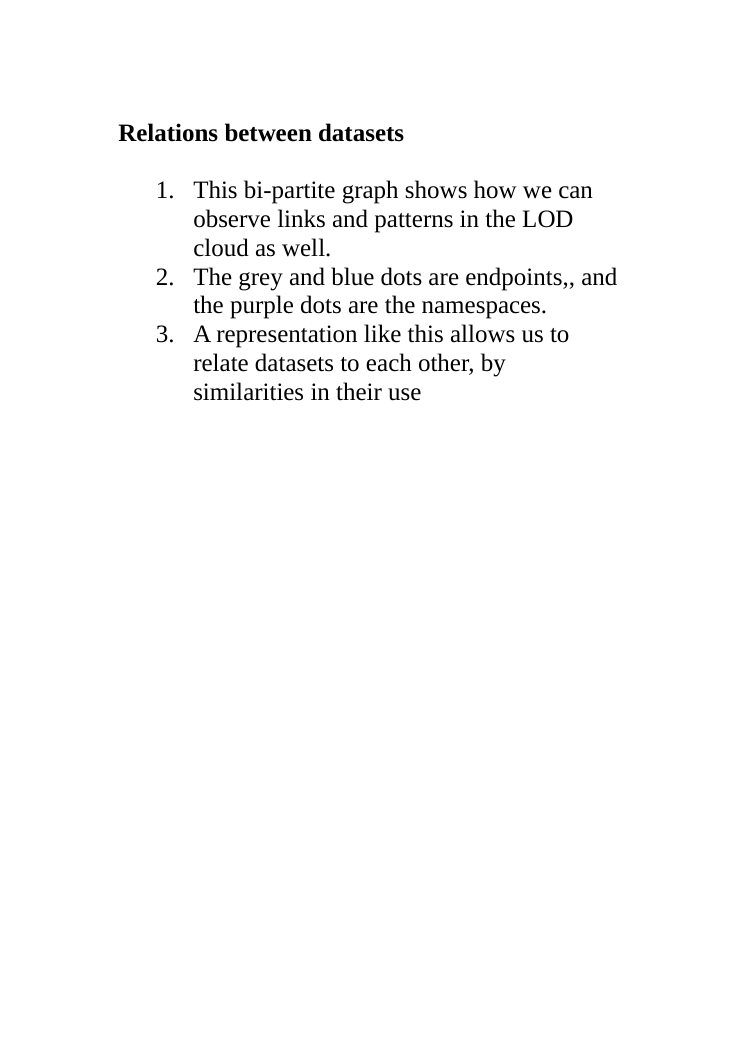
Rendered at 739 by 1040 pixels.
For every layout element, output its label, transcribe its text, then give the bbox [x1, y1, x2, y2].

text Relations between datasets [118, 118, 620, 147]
list A representation like this allows us to relate datasets to each other, by similarities in their use [156, 319, 620, 406]
list This bi-partite graph shows how we can observe links and patterns in the LOD cloud as well. [156, 176, 620, 262]
list The grey and blue dots are endpoints,, and the purple dots are the namespaces. [156, 262, 620, 319]
